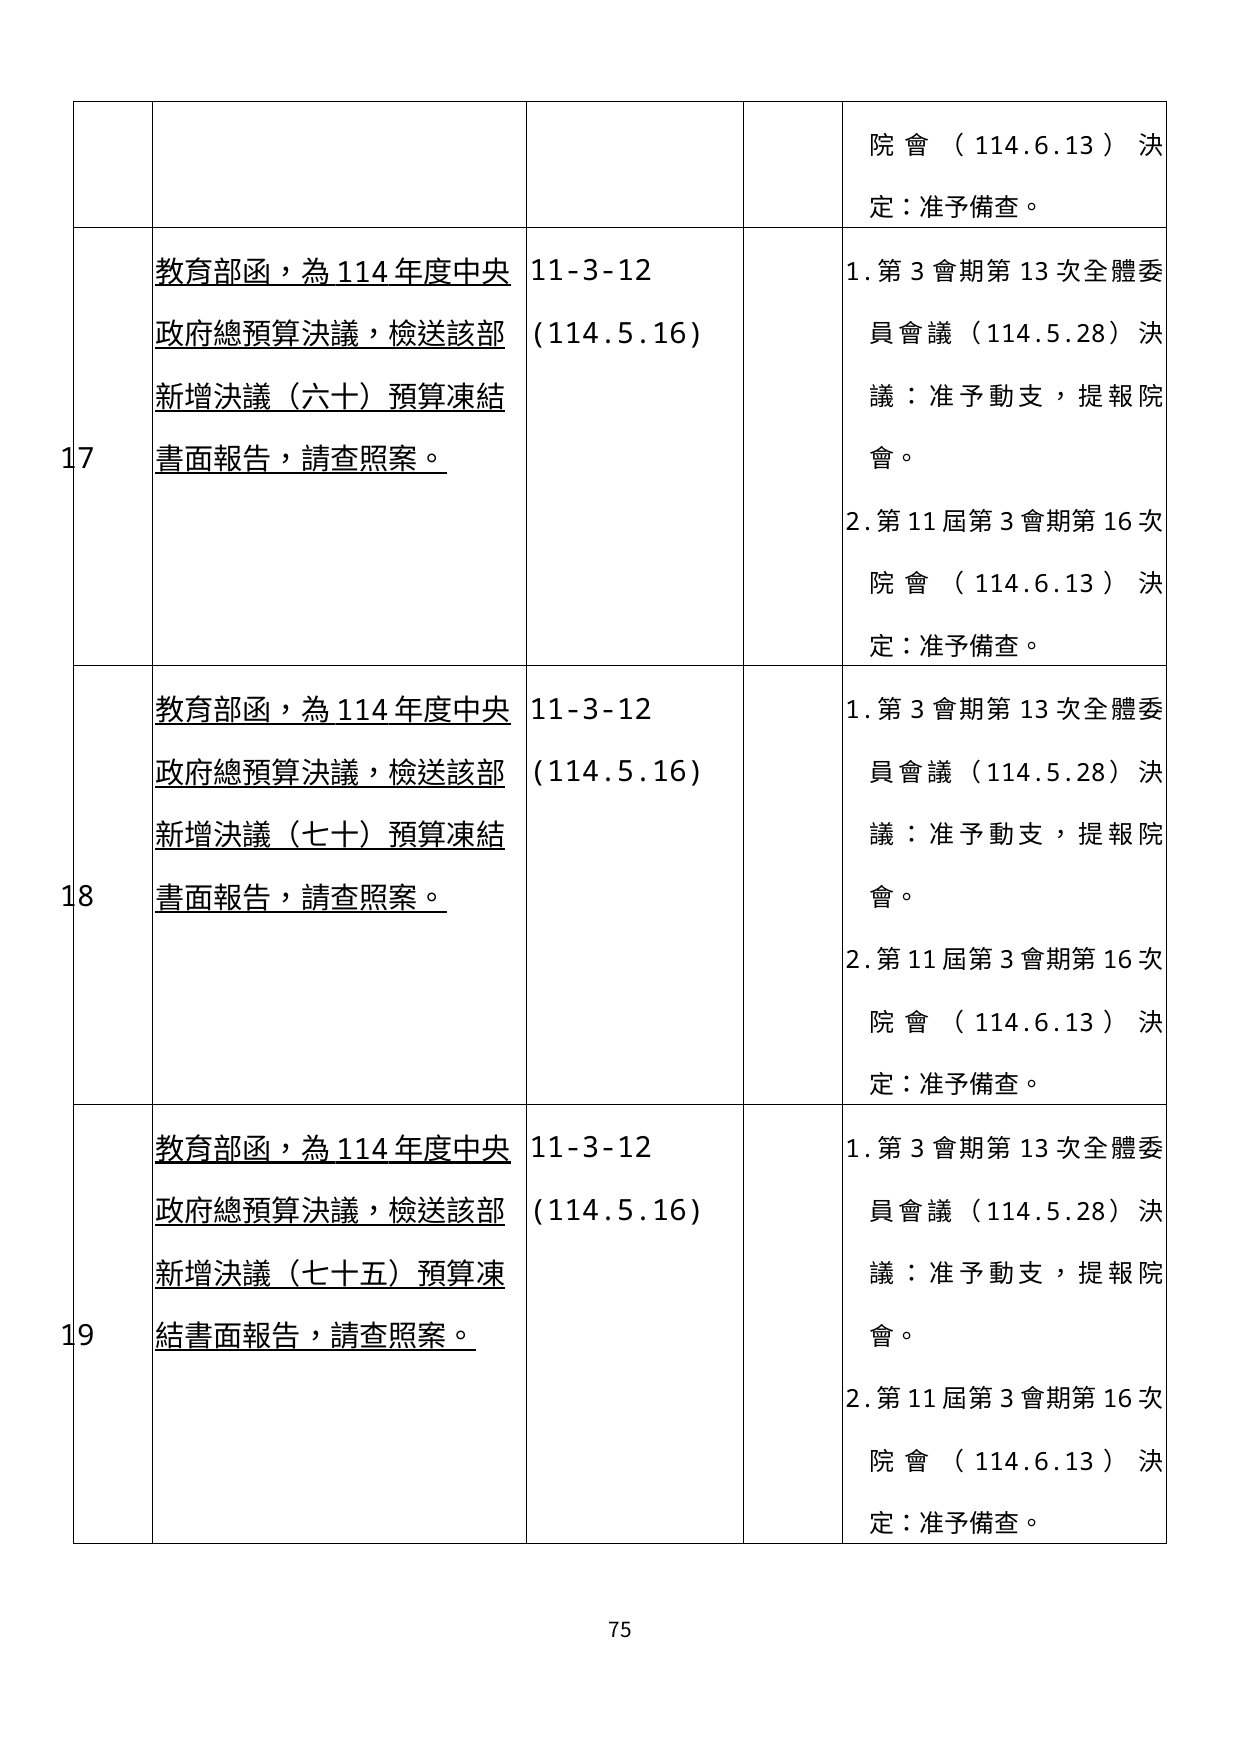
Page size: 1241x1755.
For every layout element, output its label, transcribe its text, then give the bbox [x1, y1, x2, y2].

table_cell [744, 666, 842, 1104]
table_cell [744, 1105, 842, 1542]
table_cell 教育部函，為114年度中央政府總預算決議，檢送該部新增決議（七十）預算凍結書面報告，請查照案。 [153, 666, 526, 1104]
table_cell [744, 228, 842, 665]
table_cell [74, 1105, 152, 1542]
table_cell [74, 666, 152, 1104]
table_cell [153, 102, 526, 227]
table_cell [74, 228, 152, 665]
table_cell 院會（114.6.13）決定：准予備查。 [843, 102, 1166, 227]
table_cell 11-3-12 (114.5.16) [527, 1105, 743, 1542]
table_cell 11-3-12 (114.5.16) [527, 666, 743, 1104]
table_cell 1.第3會期第13次全體委員會議（114.5.28）決議：准予動支，提報院會。 2.第11屆第3會期第16次院會（114.6.13）決定：准予備查。 [843, 666, 1166, 1104]
table_cell 教育部函，為114年度中央政府總預算決議，檢送該部新增決議（七十五）預算凍結書面報告，請查照案。 [153, 1105, 526, 1542]
table_cell [527, 102, 743, 227]
table_cell 教育部函，為114年度中央政府總預算決議，檢送該部新增決議（六十）預算凍結書面報告，請查照案。 [153, 228, 526, 665]
table_cell [744, 102, 842, 227]
table_cell 1.第3會期第13次全體委員會議（114.5.28）決議：准予動支，提報院會。 2.第11屆第3會期第16次院會（114.6.13）決定：准予備查。 [843, 228, 1166, 665]
table_cell 1.第3會期第13次全體委員會議（114.5.28）決議：准予動支，提報院會。 2.第11屆第3會期第16次院會（114.6.13）決定：准予備查。 [843, 1105, 1166, 1542]
table_cell 11-3-12 (114.5.16) [527, 228, 743, 665]
table_cell [74, 102, 152, 227]
